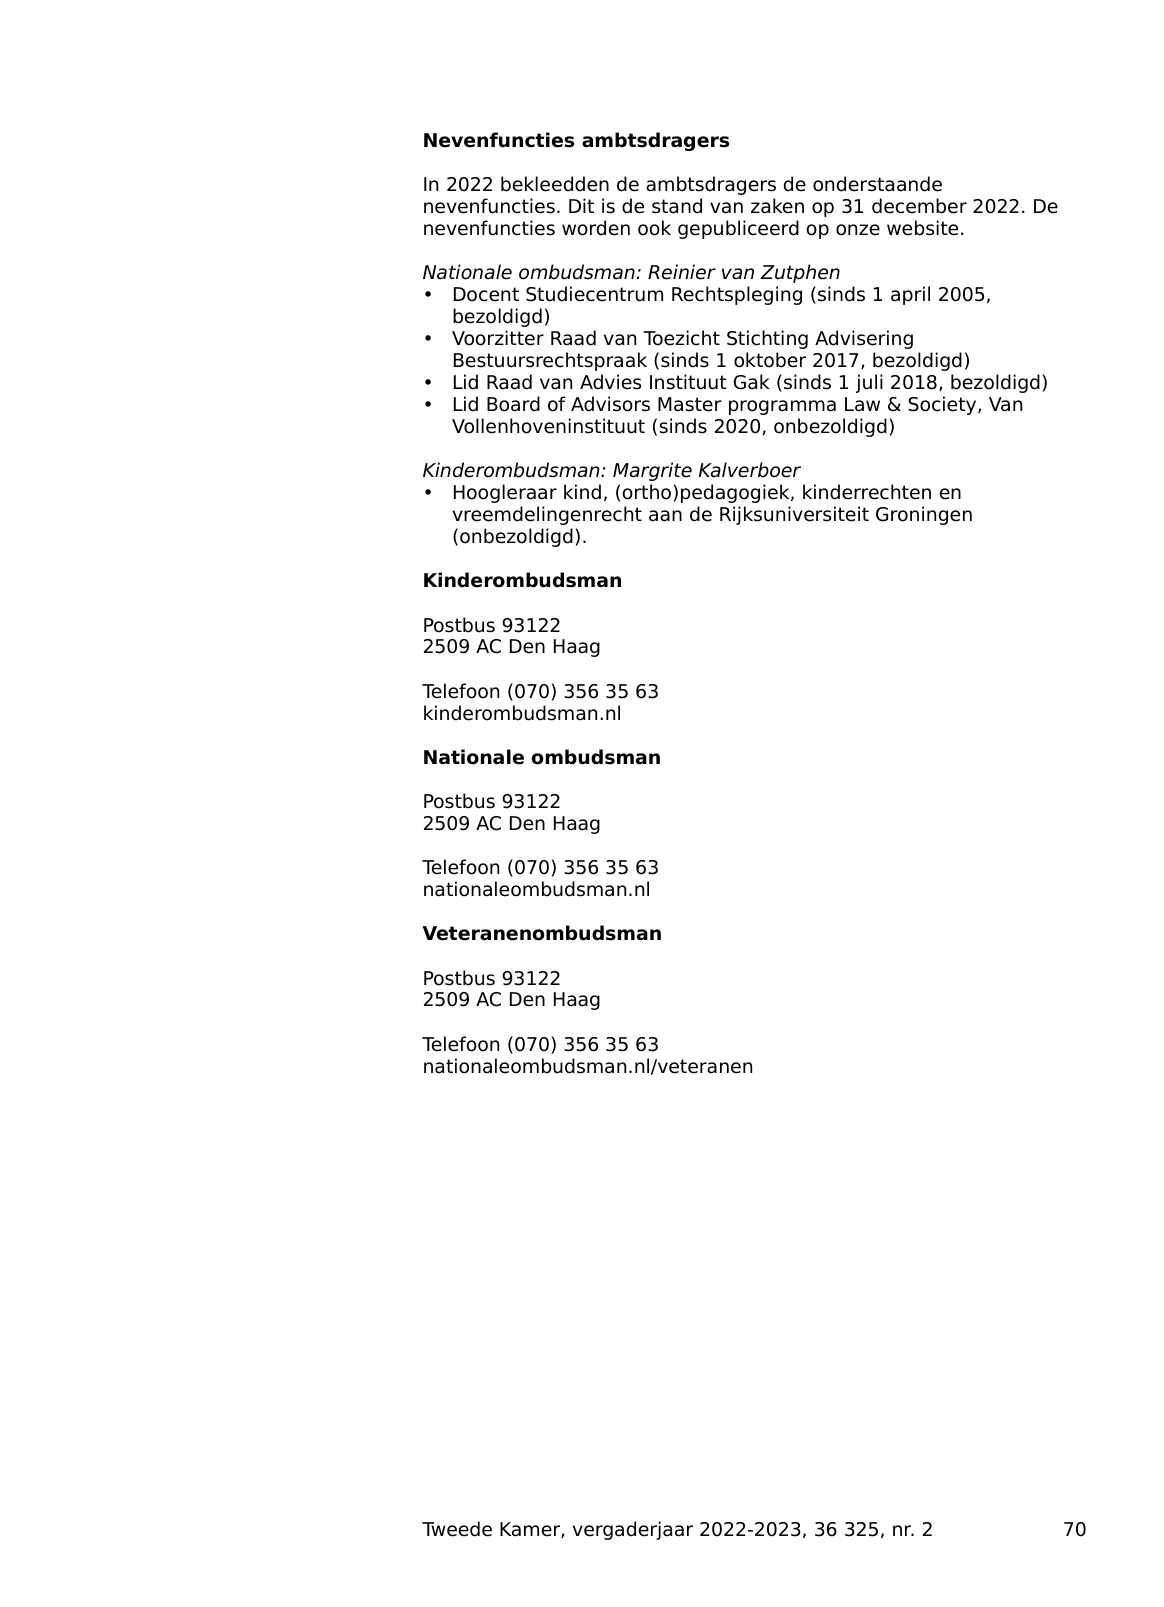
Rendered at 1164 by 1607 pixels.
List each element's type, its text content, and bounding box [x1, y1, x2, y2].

text Telefoon (070) 356 35 63 [422, 857, 1087, 879]
text In 2022 bekleedden de ambtsdragers de onderstaande nevenfuncties. Dit is de stand van zaken op 31 december 2022. De nevenfuncties worden ook gepubliceerd op onze website. [422, 174, 1087, 240]
text • Hoogleraar kind, (ortho)pedagogiek, kinderrechten en vreemdelingenrecht aan de Rijksuniversiteit Groningen (onbezoldigd). [422, 482, 1087, 548]
text • Lid Raad van Advies Instituut Gak (sinds 1 juli 2018, bezoldigd) [422, 372, 1087, 394]
text • Docent Studiecentrum Rechtspleging (sinds 1 april 2005, bezoldigd) [422, 284, 1087, 328]
subtitle Kinderombudsman: Margrite Kalverboer [422, 460, 1087, 482]
text nationaleombudsman.nl [422, 879, 1087, 901]
subtitle Veteranenombudsman [422, 923, 1087, 945]
text 2509 AC Den Haag [422, 636, 1087, 658]
text Postbus 93122 [422, 967, 1087, 989]
text • Voorzitter Raad van Toezicht Stichting Advisering Bestuursrechtspraak (sinds 1 oktober 2017, bezoldigd) [422, 328, 1087, 372]
subtitle Nationale ombudsman [422, 747, 1087, 769]
text nationaleombudsman.nl/veteranen [422, 1056, 1087, 1077]
text Telefoon (070) 356 35 63 [422, 681, 1087, 703]
text Postbus 93122 [422, 614, 1087, 636]
text 2509 AC Den Haag [422, 989, 1087, 1011]
subtitle Nationale ombudsman: Reinier van Zutphen [422, 262, 1087, 284]
subtitle Nevenfuncties ambtsdragers [422, 130, 1087, 152]
text Postbus 93122 [422, 791, 1087, 813]
text • Lid Board of Advisors Master programma Law & Society, Van Vollenhoveninstituut (sinds 2020, onbezoldigd) [422, 394, 1087, 438]
subtitle Kinderombudsman [422, 570, 1087, 592]
text Telefoon (070) 356 35 63 [422, 1033, 1087, 1056]
text 2509 AC Den Haag [422, 813, 1087, 835]
text kinderombudsman.nl [422, 703, 1087, 724]
